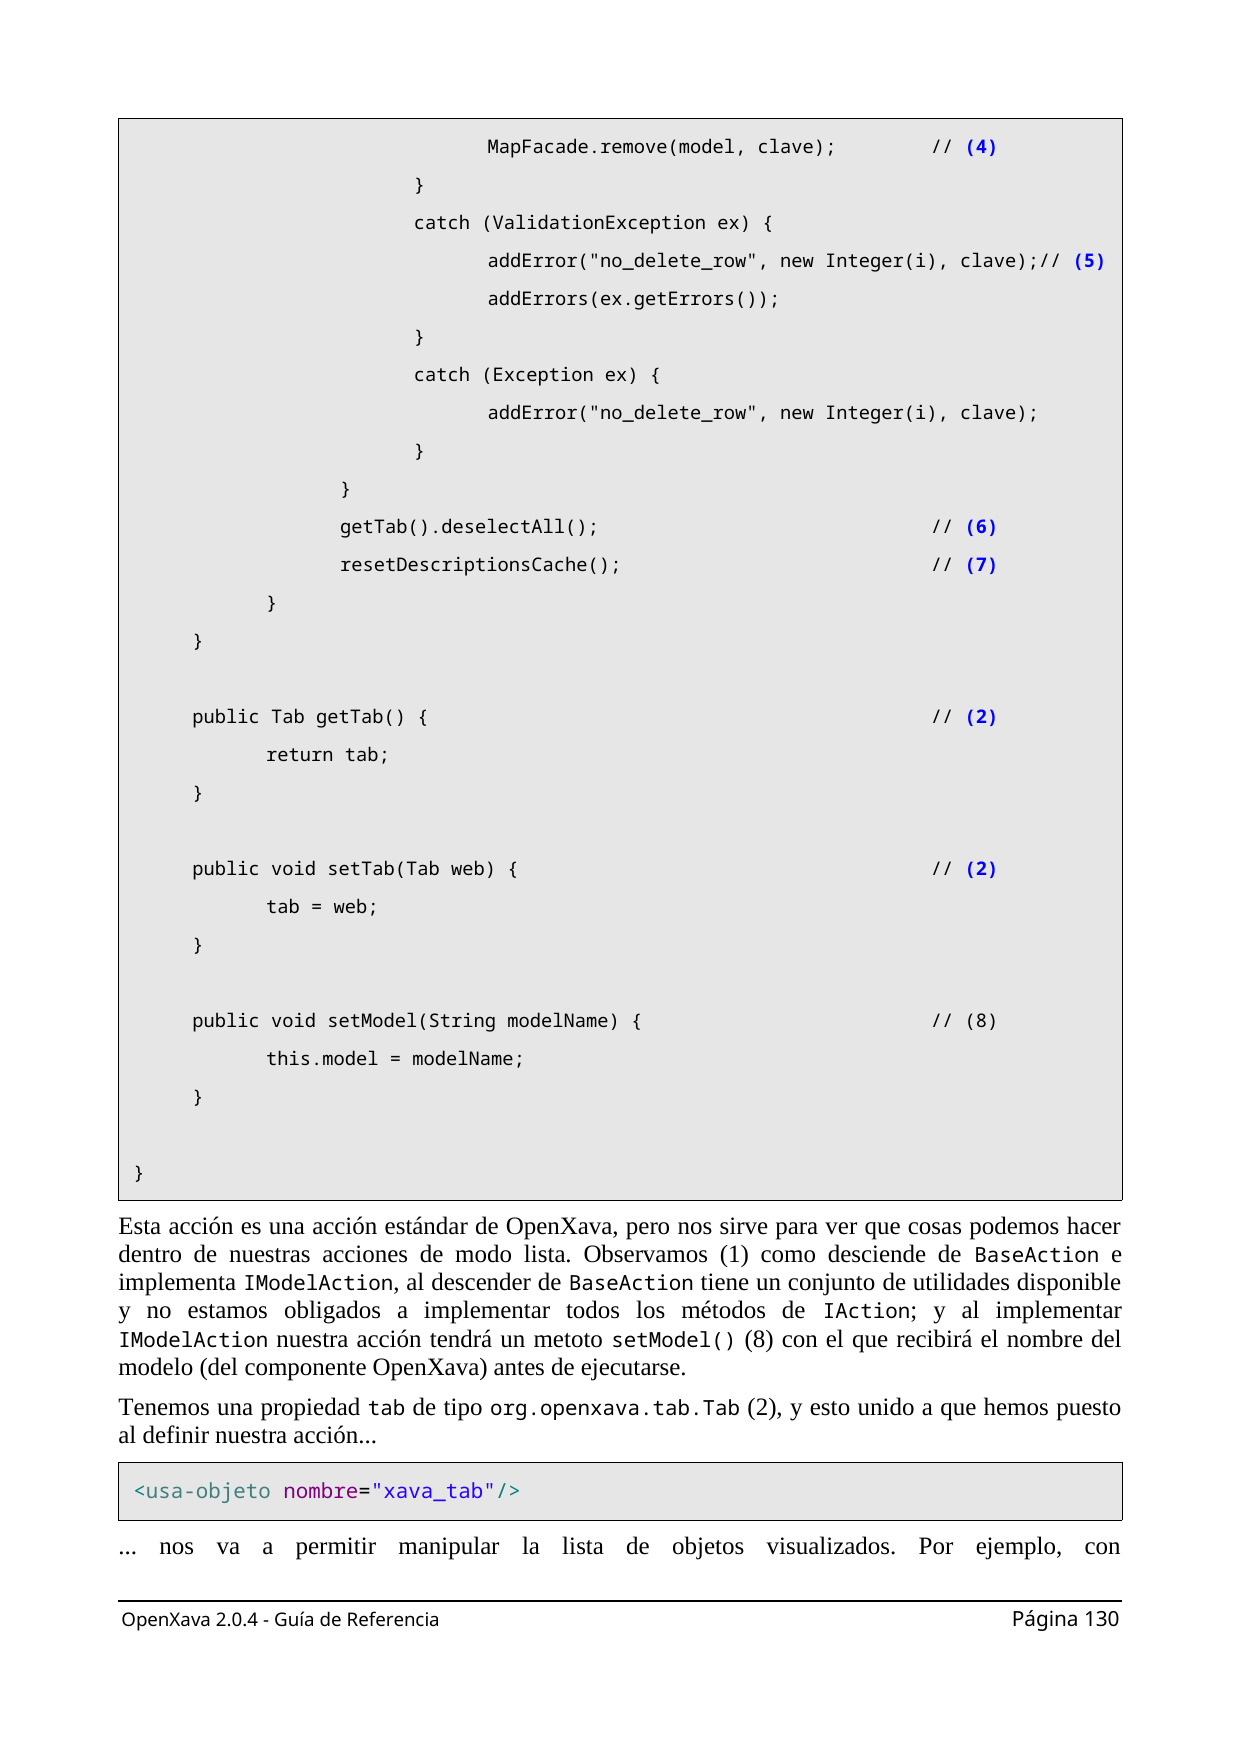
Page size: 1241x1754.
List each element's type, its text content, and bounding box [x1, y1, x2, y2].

text catch (ValidationException ex) { [119, 194, 1122, 232]
text } [119, 460, 1122, 498]
text } [119, 1069, 1122, 1107]
text } [119, 764, 1122, 802]
text catch (Exception ex) { [119, 346, 1122, 384]
text public void setModel(String modelName) { // (8) [119, 993, 1122, 1031]
text public void setTab(Tab web) { // (2) [119, 841, 1122, 878]
text } [119, 308, 1122, 346]
text } [119, 574, 1122, 612]
text MapFacade.remove(model, clave); // (4) [119, 119, 1122, 156]
text <usa-objeto nombre="xava_tab"/> [119, 1463, 1122, 1520]
text this.model = modelName; [119, 1031, 1122, 1069]
text getTab().deselectAll(); // (6) [119, 498, 1122, 536]
text } [119, 156, 1122, 194]
text Esta acción es una acción estándar de OpenXava, pero nos sirve para ver que cosas podemos hacer dentro de nuestras acciones de modo lista. Observamos (1) como desciende de BaseAction e implementa IModelAction, al descender de BaseAction tiene un conjunto de utilidades disponible y no estamos obligados a implementar todos los métodos de IAction; y al implementar IModelAction nuestra acción tendrá un metoto setModel() (8) con el que recibirá el nombre del modelo (del componente OpenXava) antes de ejecutarse. [118, 1212, 1122, 1381]
text addErrors(ex.getErrors()); [119, 270, 1122, 308]
text } [119, 612, 1122, 650]
text resetDescriptionsCache(); // (7) [119, 536, 1122, 574]
text addError("no_delete_row", new Integer(i), clave); [119, 384, 1122, 422]
text ... nos va a permitir manipular la lista de objetos visualizados. Por ejemplo, con [118, 1532, 1122, 1560]
text } [119, 1145, 1122, 1200]
text Tenemos una propiedad tab de tipo org.openxava.tab.Tab (2), y esto unido a que hemos puesto al definir nuestra acción... [118, 1393, 1122, 1449]
text } [119, 917, 1122, 954]
text tab = web; [119, 878, 1122, 917]
text public Tab getTab() { // (2) [119, 688, 1122, 726]
text } [119, 422, 1122, 460]
text addError("no_delete_row", new Integer(i), clave);// (5) [119, 232, 1122, 270]
text return tab; [119, 726, 1122, 764]
